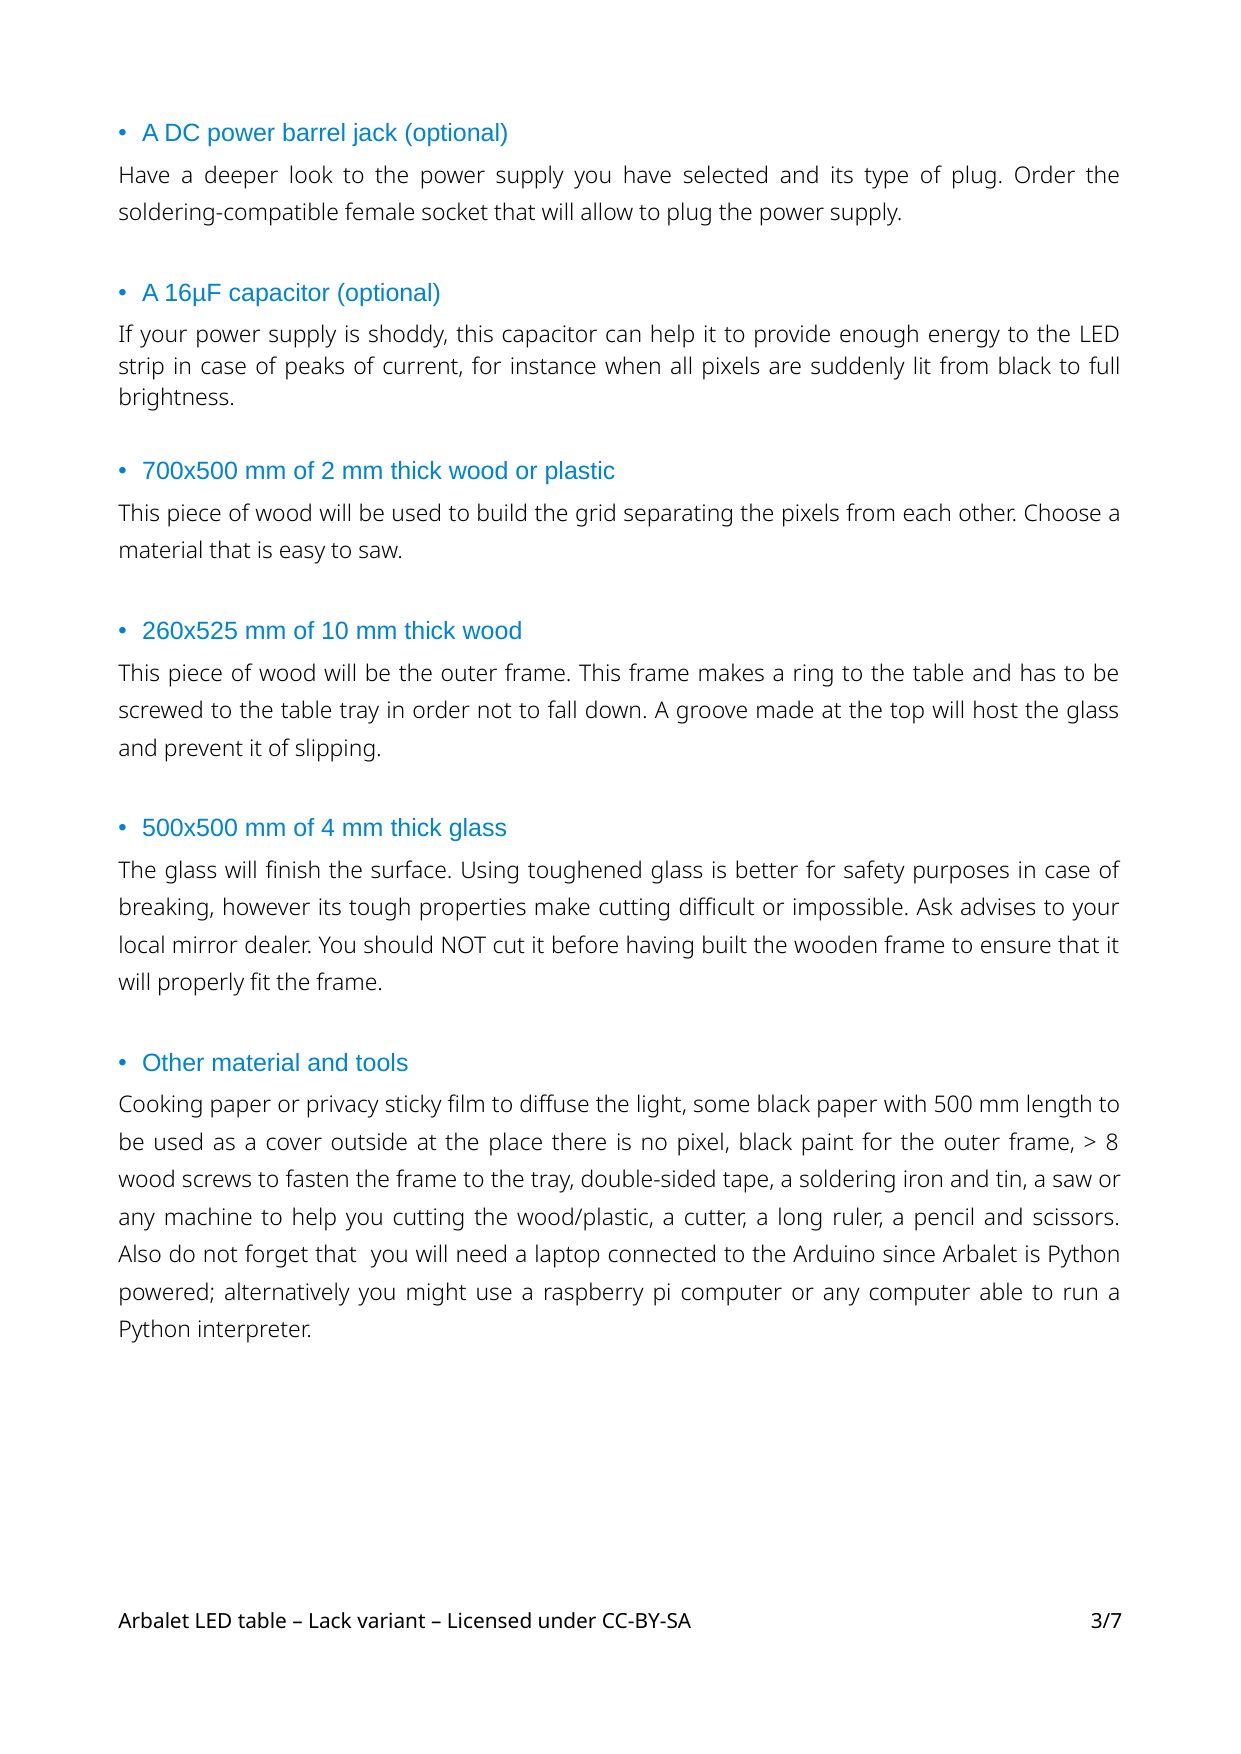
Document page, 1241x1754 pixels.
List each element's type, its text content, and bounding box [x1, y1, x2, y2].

subtitle A 16µF capacitor (optional) [118, 278, 1122, 307]
subtitle 700x500 mm of 2 mm thick wood or plastic [118, 456, 1122, 485]
subtitle 260x525 mm of 10 mm thick wood [118, 616, 1122, 645]
subtitle 500x500 mm of 4 mm thick glass [118, 813, 1122, 842]
text This piece of wood will be the outer frame. This frame makes a ring to the table and has to be screwed to the table tray in order not to fall down. A groove made at the top will host the glass and prevent it of slipping. [118, 657, 1122, 763]
text Have a deeper look to the power supply you have selected and its type of plug. Order the soldering-compatible female socket that will allow to plug the power supply. [118, 159, 1122, 227]
text If your power supply is shoddy, this capacitor can help it to provide enough energy to the LED strip in case of peaks of current, for instance when all pixels are suddenly lit from black to full brightness. [118, 318, 1122, 412]
subtitle Other material and tools [118, 1048, 1122, 1077]
subtitle A DC power barrel jack (optional) [118, 118, 1122, 147]
text Cooking paper or privacy sticky film to diffuse the light, some black paper with 500 mm length to be used as a cover outside at the place there is no pixel, black paint for the outer frame, > 8 wood screws to fasten the frame to the tray, double-sided tape, a soldering iron and tin, a saw or any machine to help you cutting the wood/plastic, a cutter, a long ruler, a pencil and scissors. Also do not forget that you will need a laptop connected to the Arduino since Arbalet is Python powered; alternatively you might use a raspberry pi computer or any computer able to run a Python interpreter. [118, 1088, 1122, 1345]
text The glass will finish the surface. Using toughened glass is better for safety purposes in case of breaking, however its tough properties make cutting difficult or impossible. Ask advises to your local mirror dealer. You should NOT cut it before having built the wooden frame to ensure that it will properly fit the frame. [118, 854, 1122, 997]
text This piece of wood will be used to build the grid separating the pixels from each other. Choose a material that is easy to saw. [118, 497, 1122, 566]
